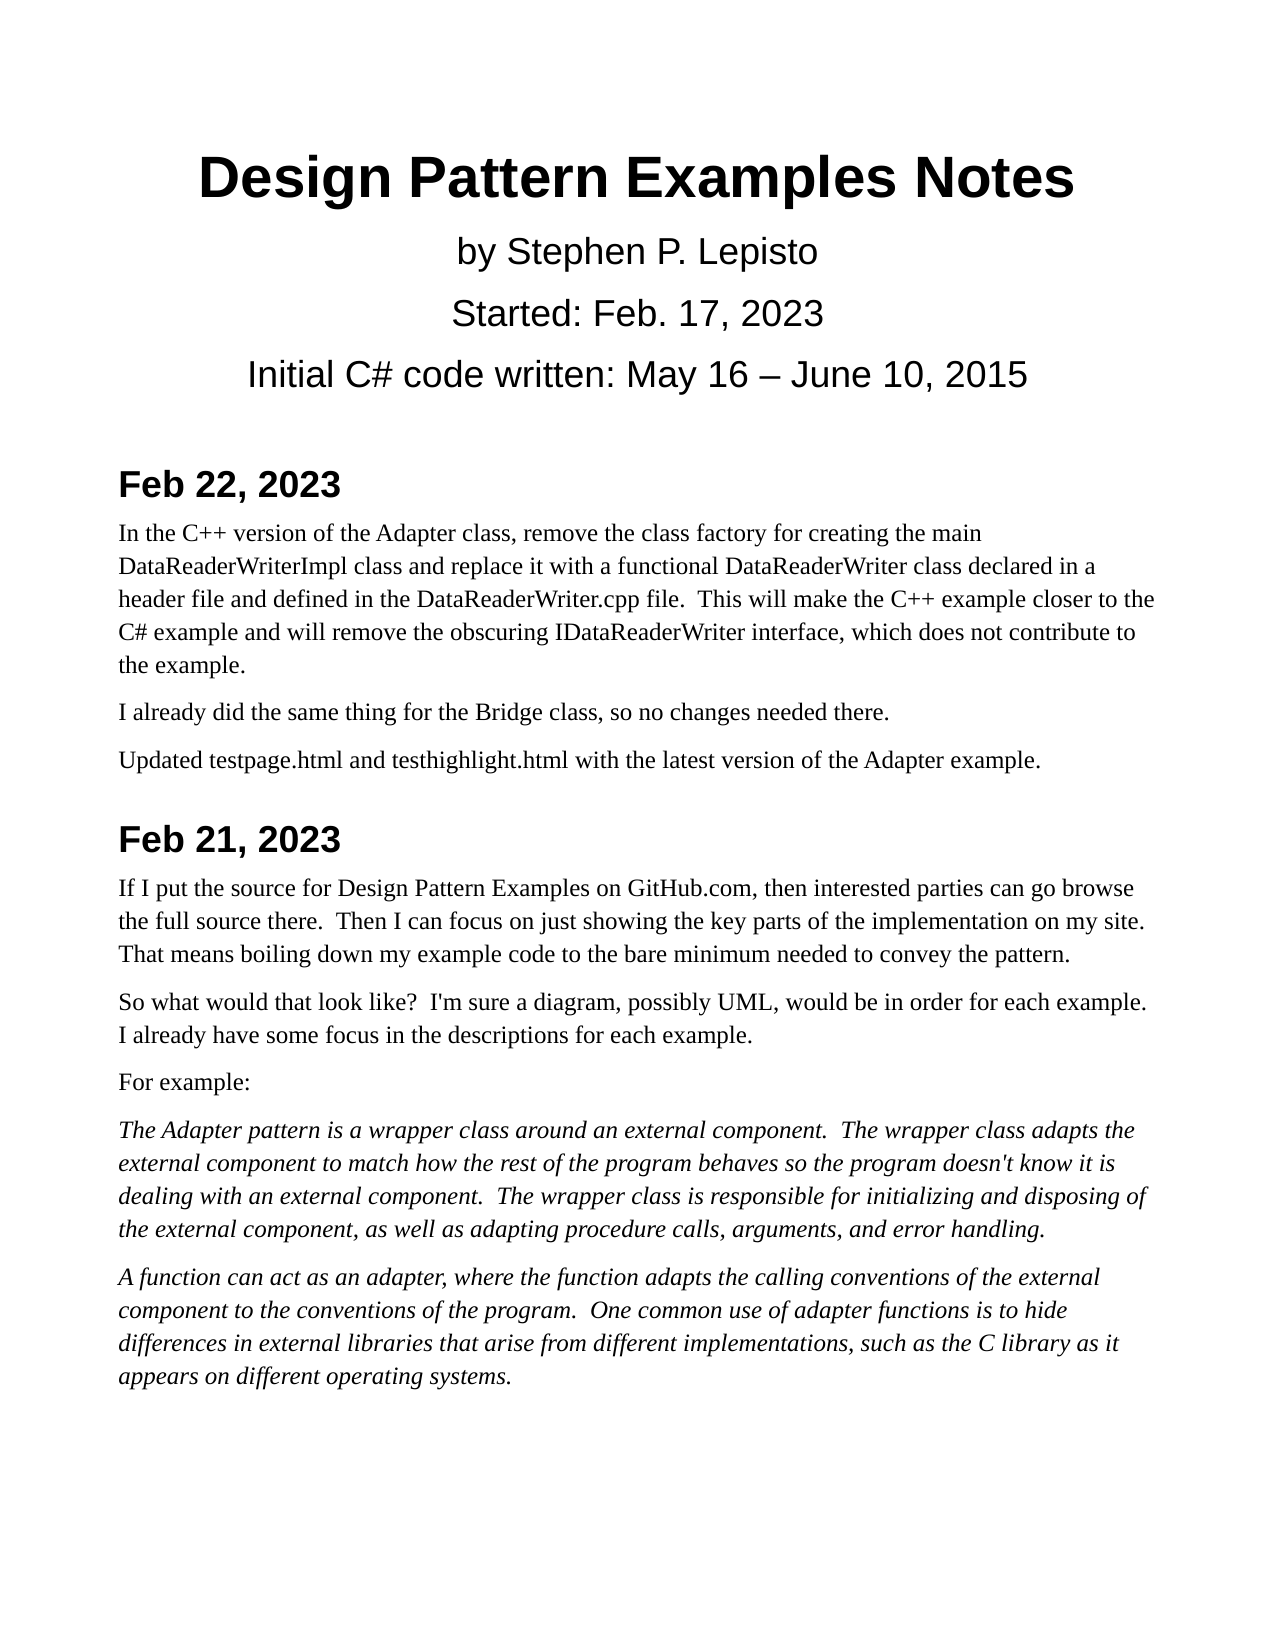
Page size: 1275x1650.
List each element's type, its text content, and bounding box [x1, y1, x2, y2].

text The Adapter pattern is a wrapper class around an external component. The wrapper class adapts the external component to match how the rest of the program behaves so the program doesn't know it is dealing with an external component. The wrapper class is responsible for initializing and disposing of the external component, as well as adapting procedure calls, arguments, and error handling. [118, 1115, 1157, 1243]
text So what would that look like? I'm sure a diagram, possibly UML, would be in order for each example. I already have some focus in the descriptions for each example. [118, 987, 1157, 1049]
text If I put the source for Design Pattern Examples on GitHub.com, then interested parties can go browse the full source there. Then I can focus on just showing the key parts of the implementation on my site. That means boiling down my example code to the bare minimum needed to convey the pattern. [118, 873, 1157, 968]
subtitle by Stephen P. Lepisto [118, 229, 1157, 272]
subtitle Feb 21, 2023 [118, 818, 1157, 861]
subtitle Started: Feb. 17, 2023 [118, 291, 1157, 334]
subtitle Feb 22, 2023 [118, 462, 1157, 505]
text I already did the same thing for the Bridge class, so no changes needed there. [118, 697, 1157, 726]
title Design Pattern Examples Notes [118, 143, 1157, 210]
text Updated testpage.html and testhighlight.html with the latest version of the Adapter example. [118, 745, 1157, 774]
text For example: [118, 1067, 1157, 1096]
text In the C++ version of the Adapter class, remove the class factory for creating the main DataReaderWriterImpl class and replace it with a functional DataReaderWriter class declared in a header file and defined in the DataReaderWriter.cpp file. This will make the C++ example closer to the C# example and will remove the obscuring IDataReaderWriter interface, which does not contribute to the example. [118, 518, 1157, 678]
text A function can act as an adapter, where the function adapts the calling conventions of the external component to the conventions of the program. One common use of adapter functions is to hide differences in external libraries that arise from different implementations, such as the C library as it appears on different operating systems. [118, 1262, 1157, 1389]
subtitle Initial C# code written: May 16 – June 10, 2015 [118, 353, 1157, 396]
